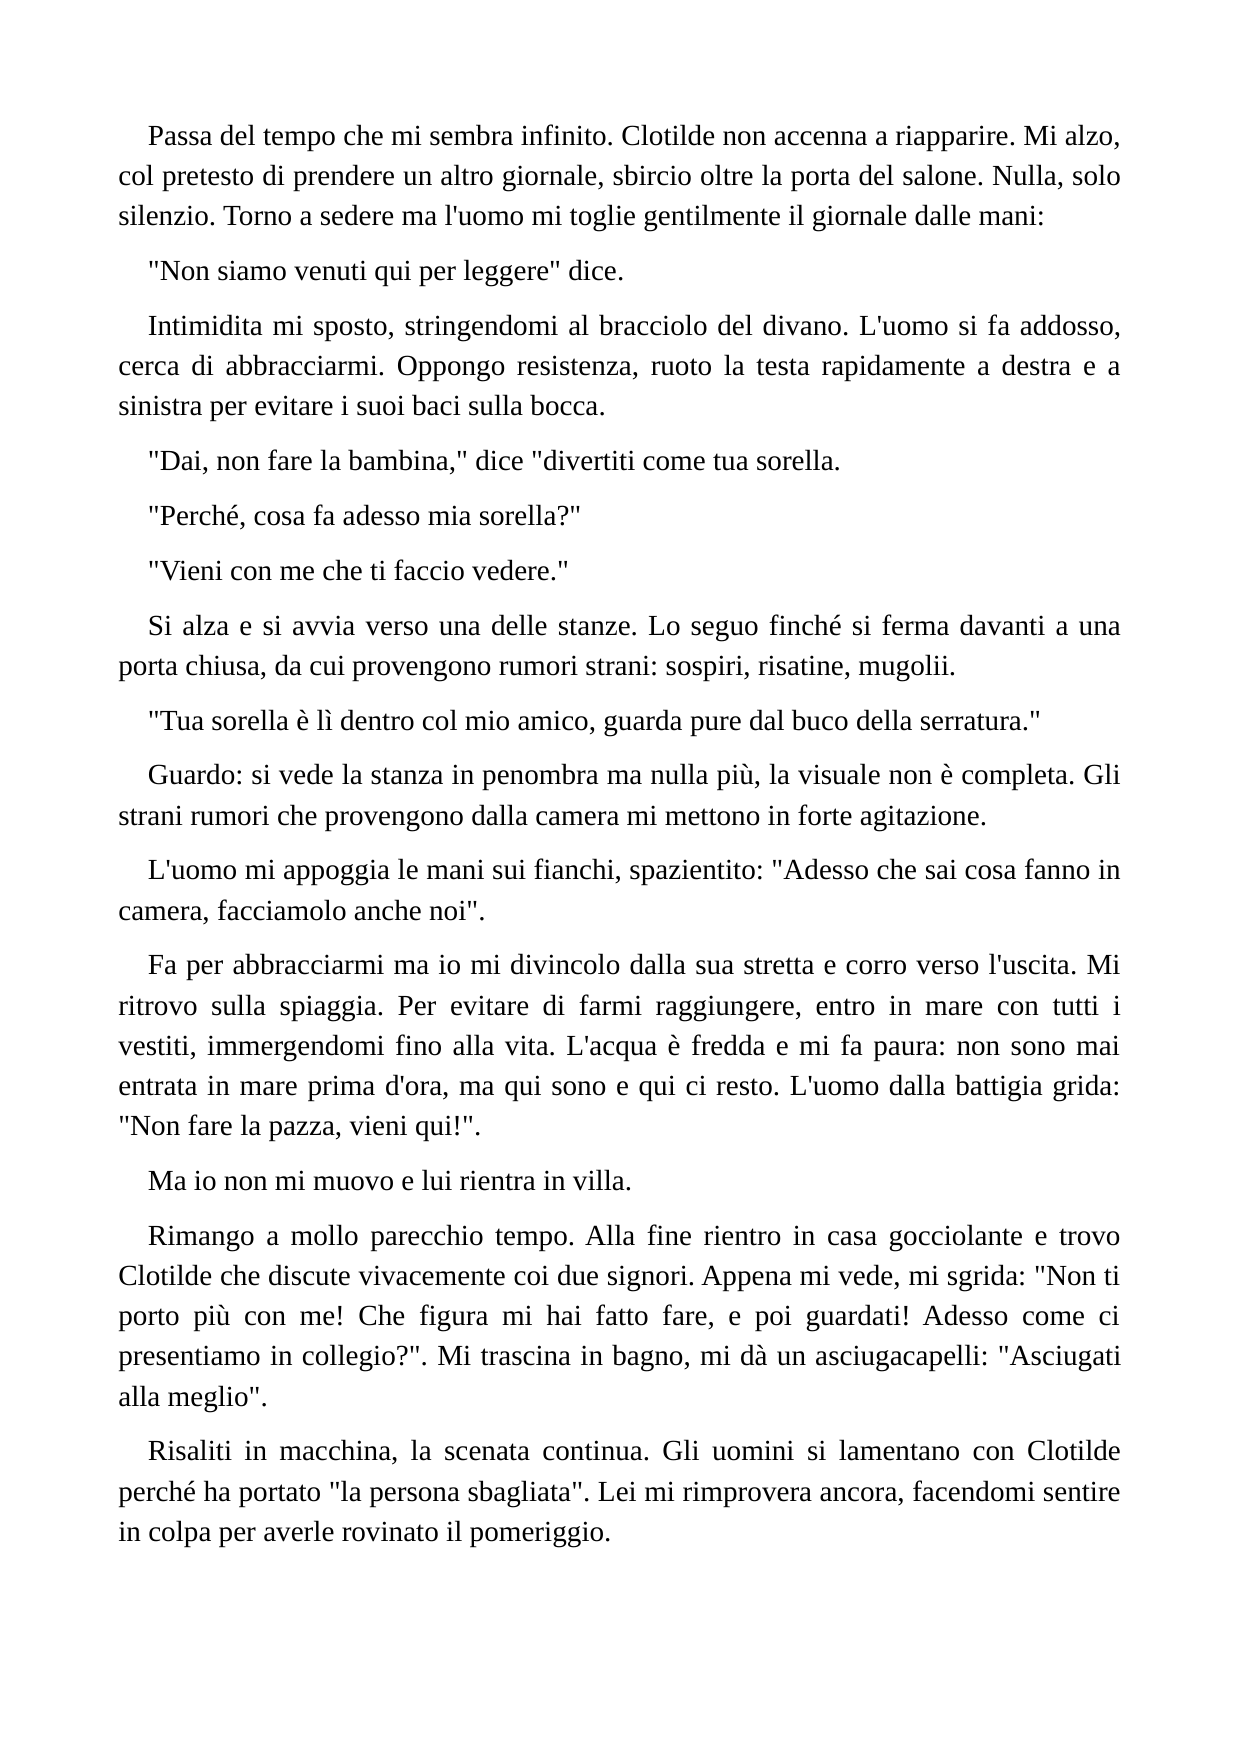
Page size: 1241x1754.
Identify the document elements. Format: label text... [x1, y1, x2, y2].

text Intimidita mi sposto, stringendomi al bracciolo del divano. L'uomo si fa addosso, cerca di abbracciarmi. Oppongo resistenza, ruoto la testa rapidamente a destra e a sinistra per evitare i suoi baci sulla bocca. [118, 308, 1122, 422]
text Rimango a mollo parecchio tempo. Alla fine rientro in casa gocciolante e trovo Clotilde che discute vivacemente coi due signori. Appena mi vede, mi sgrida: "Non ti porto più con me! Che figura mi hai fatto fare, e poi guardati! Adesso come ci presentiamo in collegio?". Mi trascina in bagno, mi dà un asciugacapelli: "Asciugati alla meglio". [118, 1218, 1122, 1412]
text "Perché, cosa fa adesso mia sorella?" [118, 498, 1122, 532]
text "Vieni con me che ti faccio vedere." [118, 553, 1122, 586]
text "Tua sorella è lì dentro col mio amico, guarda pure dal buco della serratura." [118, 703, 1122, 736]
text Guardo: si vede la stanza in penombra ma nulla più, la visuale non è completa. Gli strani rumori che provengono dalla camera mi mettono in forte agitazione. [118, 757, 1122, 831]
text Ma io non mi muovo e lui rientra in villa. [118, 1163, 1122, 1197]
text "Dai, non fare la bambina," dice "divertiti come tua sorella. [118, 443, 1122, 477]
text L'uomo mi appoggia le mani sui fianchi, spazientito: "Adesso che sai cosa fanno in camera, facciamolo anche noi". [118, 852, 1122, 926]
text "Non siamo venuti qui per leggere" dice. [118, 253, 1122, 287]
text Si alza e si avvia verso una delle stanze. Lo seguo finché si ferma davanti a una porta chiusa, da cui provengono rumori strani: sospiri, risatine, mugolii. [118, 608, 1122, 681]
text Risaliti in macchina, la scenata continua. Gli uomini si lamentano con Clotilde perché ha portato "la persona sbagliata". Lei mi rimprovera ancora, facendomi sentire in colpa per averle rovinato il pomeriggio. [118, 1433, 1122, 1547]
text Passa del tempo che mi sembra infinito. Clotilde non accenna a riapparire. Mi alzo, col pretesto di prendere un altro giornale, sbircio oltre la porta del salone. Nulla, solo silenzio. Torno a sedere ma l'uomo mi toglie gentilmente il giornale dalle mani: [118, 118, 1122, 232]
text Fa per abbracciarmi ma io mi divincolo dalla sua stretta e corro verso l'uscita. Mi ritrovo sulla spiaggia. Per evitare di farmi raggiungere, entro in mare con tutti i vestiti, immergendomi fino alla vita. L'acqua è fredda e mi fa paura: non sono mai entrata in mare prima d'ora, ma qui sono e qui ci resto. L'uomo dalla battigia grida: "Non fare la pazza, vieni qui!". [118, 947, 1122, 1142]
